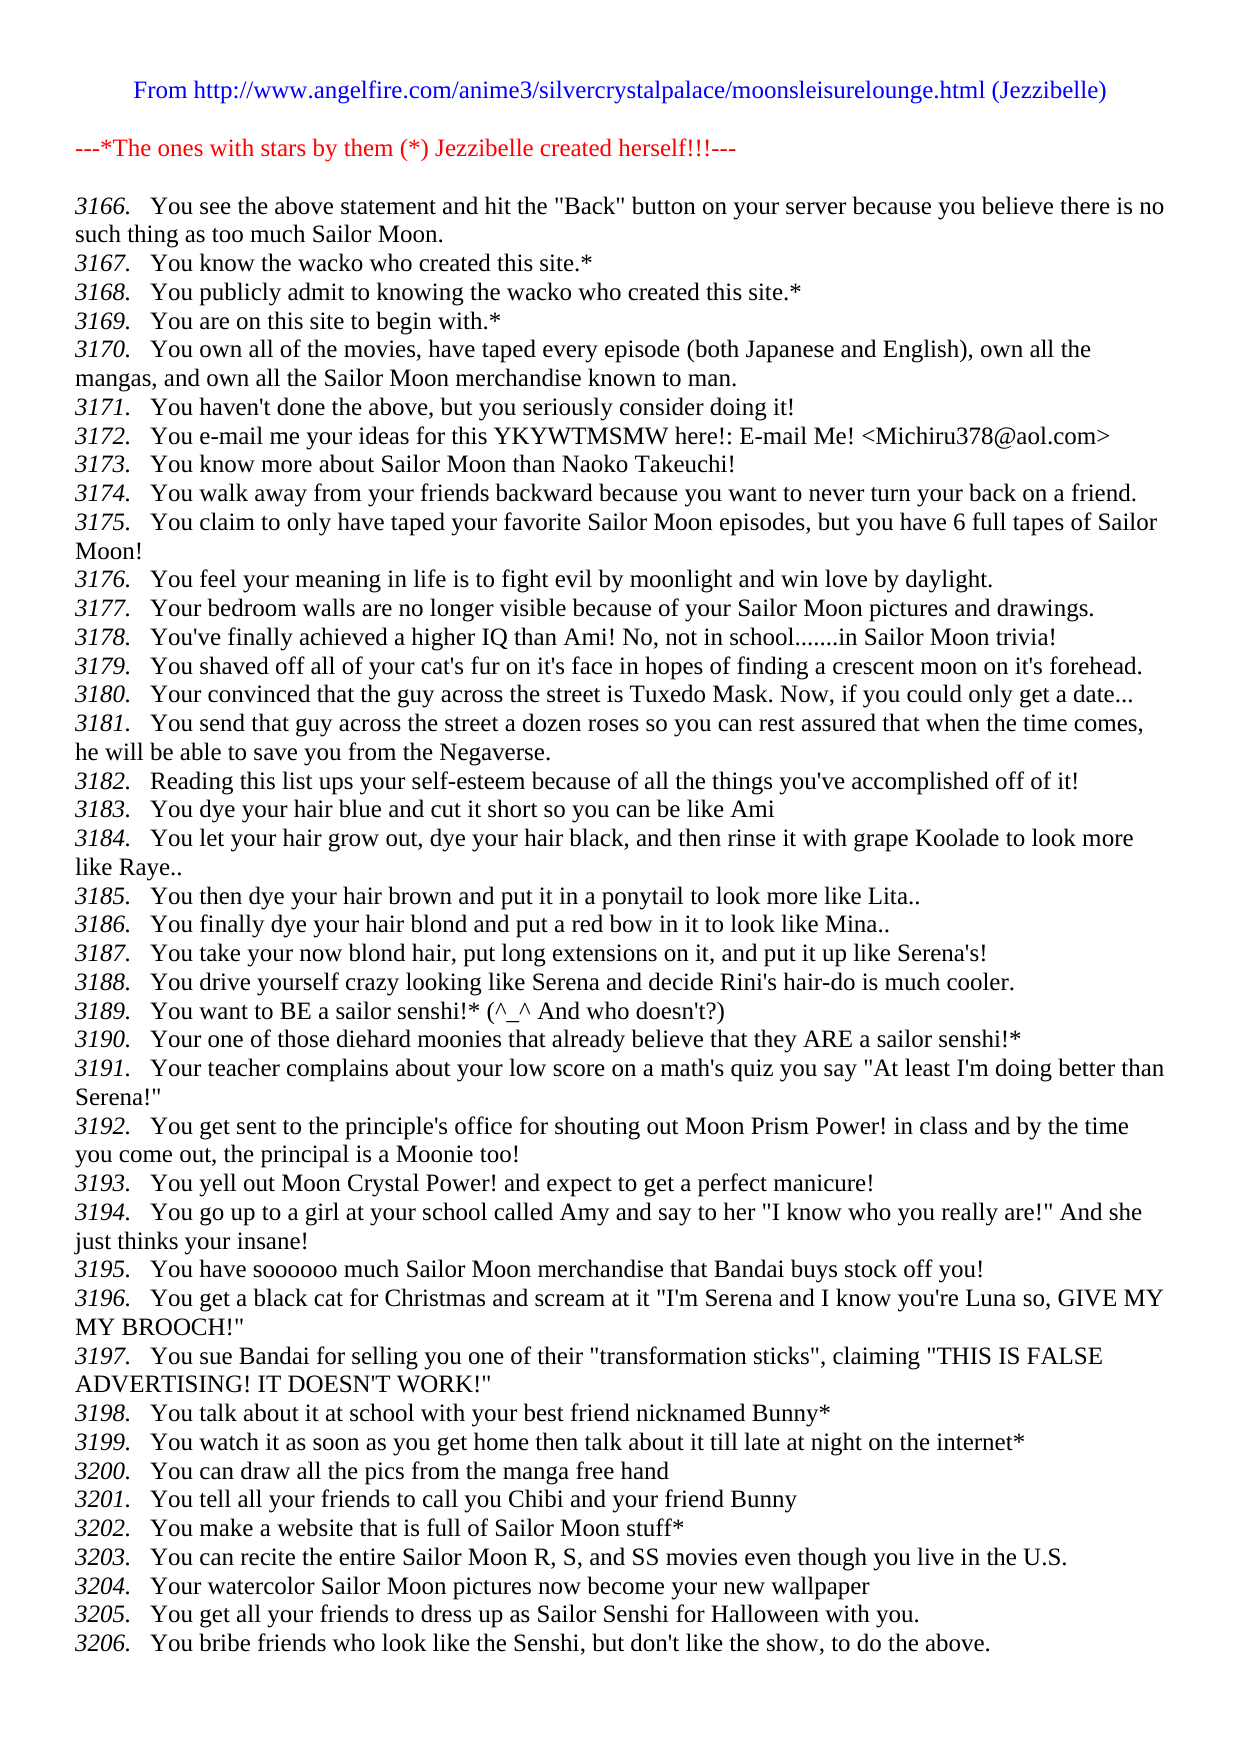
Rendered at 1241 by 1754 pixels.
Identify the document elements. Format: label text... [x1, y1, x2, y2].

list You've finally achieved a higher IQ than Ami! No, not in school.......in Sailor Moon trivia! [75, 622, 1165, 651]
list Your teacher complains about your low score on a math's quiz you say "At least I'm doing better than Serena!" [75, 1053, 1165, 1111]
list You bribe friends who look like the Senshi, but don't like the show, to do the above. [75, 1628, 1165, 1657]
list You can recite the entire Sailor Moon R, S, and SS movies even though you live in the U.S. [75, 1542, 1165, 1571]
list You get a black cat for Christmas and scream at it "I'm Serena and I know you're Luna so, GIVE MY MY BROOCH!" [75, 1283, 1165, 1341]
list You let your hair grow out, dye your hair black, and then rinse it with grape Koolade to look more like Raye.. [75, 823, 1165, 881]
list You get sent to the principle's office for shouting out Moon Prism Power! in class and by the time you come out, the principal is a Moonie too! [75, 1111, 1165, 1168]
list You sue Bandai for selling you one of their "transformation sticks", claiming "THIS IS FALSE ADVERTISING! IT DOESN'T WORK!" [75, 1341, 1165, 1398]
list You are on this site to begin with.* [75, 306, 1165, 334]
list You see the above statement and hit the "Back" button on your server because you believe there is no such thing as too much Sailor Moon. [75, 191, 1165, 248]
list You take your now blond hair, put long extensions on it, and put it up like Serena's! [75, 938, 1165, 967]
list You make a website that is full of Sailor Moon stuff* [75, 1513, 1165, 1542]
list Reading this list ups your self-esteem because of all the things you've accomplished off of it! [75, 766, 1165, 794]
text ---*The ones with stars by them (*) Jezzibelle created herself!!!--- [75, 133, 1165, 162]
list You e-mail me your ideas for this YKYWTMSMW here!: E-mail Me! <Michiru378@aol.com> [75, 421, 1165, 449]
list You know the wacko who created this site.* [75, 248, 1165, 277]
list You talk about it at school with your best friend nicknamed Bunny* [75, 1398, 1165, 1427]
list You then dye your hair brown and put it in a ponytail to look more like Lita.. [75, 881, 1165, 909]
list You have soooooo much Sailor Moon merchandise that Bandai buys stock off you! [75, 1254, 1165, 1283]
list Your convinced that the guy across the street is Tuxedo Mask. Now, if you could only get a date... [75, 679, 1165, 708]
list You shaved off all of your cat's fur on it's face in hopes of finding a crescent moon on it's forehead. [75, 651, 1165, 679]
list Your bedroom walls are no longer visible because of your Sailor Moon pictures and drawings. [75, 593, 1165, 622]
list You yell out Moon Crystal Power! and expect to get a perfect manicure! [75, 1168, 1165, 1197]
list You go up to a girl at your school called Amy and say to her "I know who you really are!" And she just thinks your insane! [75, 1197, 1165, 1254]
list You claim to only have taped your favorite Sailor Moon episodes, but you have 6 full tapes of Sailor Moon! [75, 507, 1165, 564]
list You publicly admit to knowing the wacko who created this site.* [75, 277, 1165, 306]
list You drive yourself crazy looking like Serena and decide Rini's hair-do is much cooler. [75, 967, 1165, 996]
list You tell all your friends to call you Chibi and your friend Bunny [75, 1484, 1165, 1513]
list You get all your friends to dress up as Sailor Senshi for Halloween with you. [75, 1599, 1165, 1628]
list You feel your meaning in life is to fight evil by moonlight and win love by daylight. [75, 564, 1165, 593]
list You send that guy across the street a dozen roses so you can rest assured that when the time comes, he will be able to save you from the Negaverse. [75, 708, 1165, 766]
list You own all of the movies, have taped every episode (both Japanese and English), own all the mangas, and own all the Sailor Moon merchandise known to man. [75, 334, 1165, 392]
text From http://www.angelfire.com/anime3/silvercrystalpalace/moonsleisurelounge.html (Jezzibelle) [75, 75, 1165, 104]
list You dye your hair blue and cut it short so you can be like Ami [75, 794, 1165, 823]
list Your watercolor Sailor Moon pictures now become your new wallpaper [75, 1571, 1165, 1599]
list You know more about Sailor Moon than Naoko Takeuchi! [75, 449, 1165, 478]
list You watch it as soon as you get home then talk about it till late at night on the internet* [75, 1427, 1165, 1456]
list You want to BE a sailor senshi!* (^_^ And who doesn't?) [75, 996, 1165, 1024]
list Your one of those diehard moonies that already believe that they ARE a sailor senshi!* [75, 1024, 1165, 1053]
list You finally dye your hair blond and put a red bow in it to look like Mina.. [75, 909, 1165, 938]
list You haven't done the above, but you seriously consider doing it! [75, 392, 1165, 421]
list You can draw all the pics from the manga free hand [75, 1456, 1165, 1484]
list You walk away from your friends backward because you want to never turn your back on a friend. [75, 478, 1165, 507]
